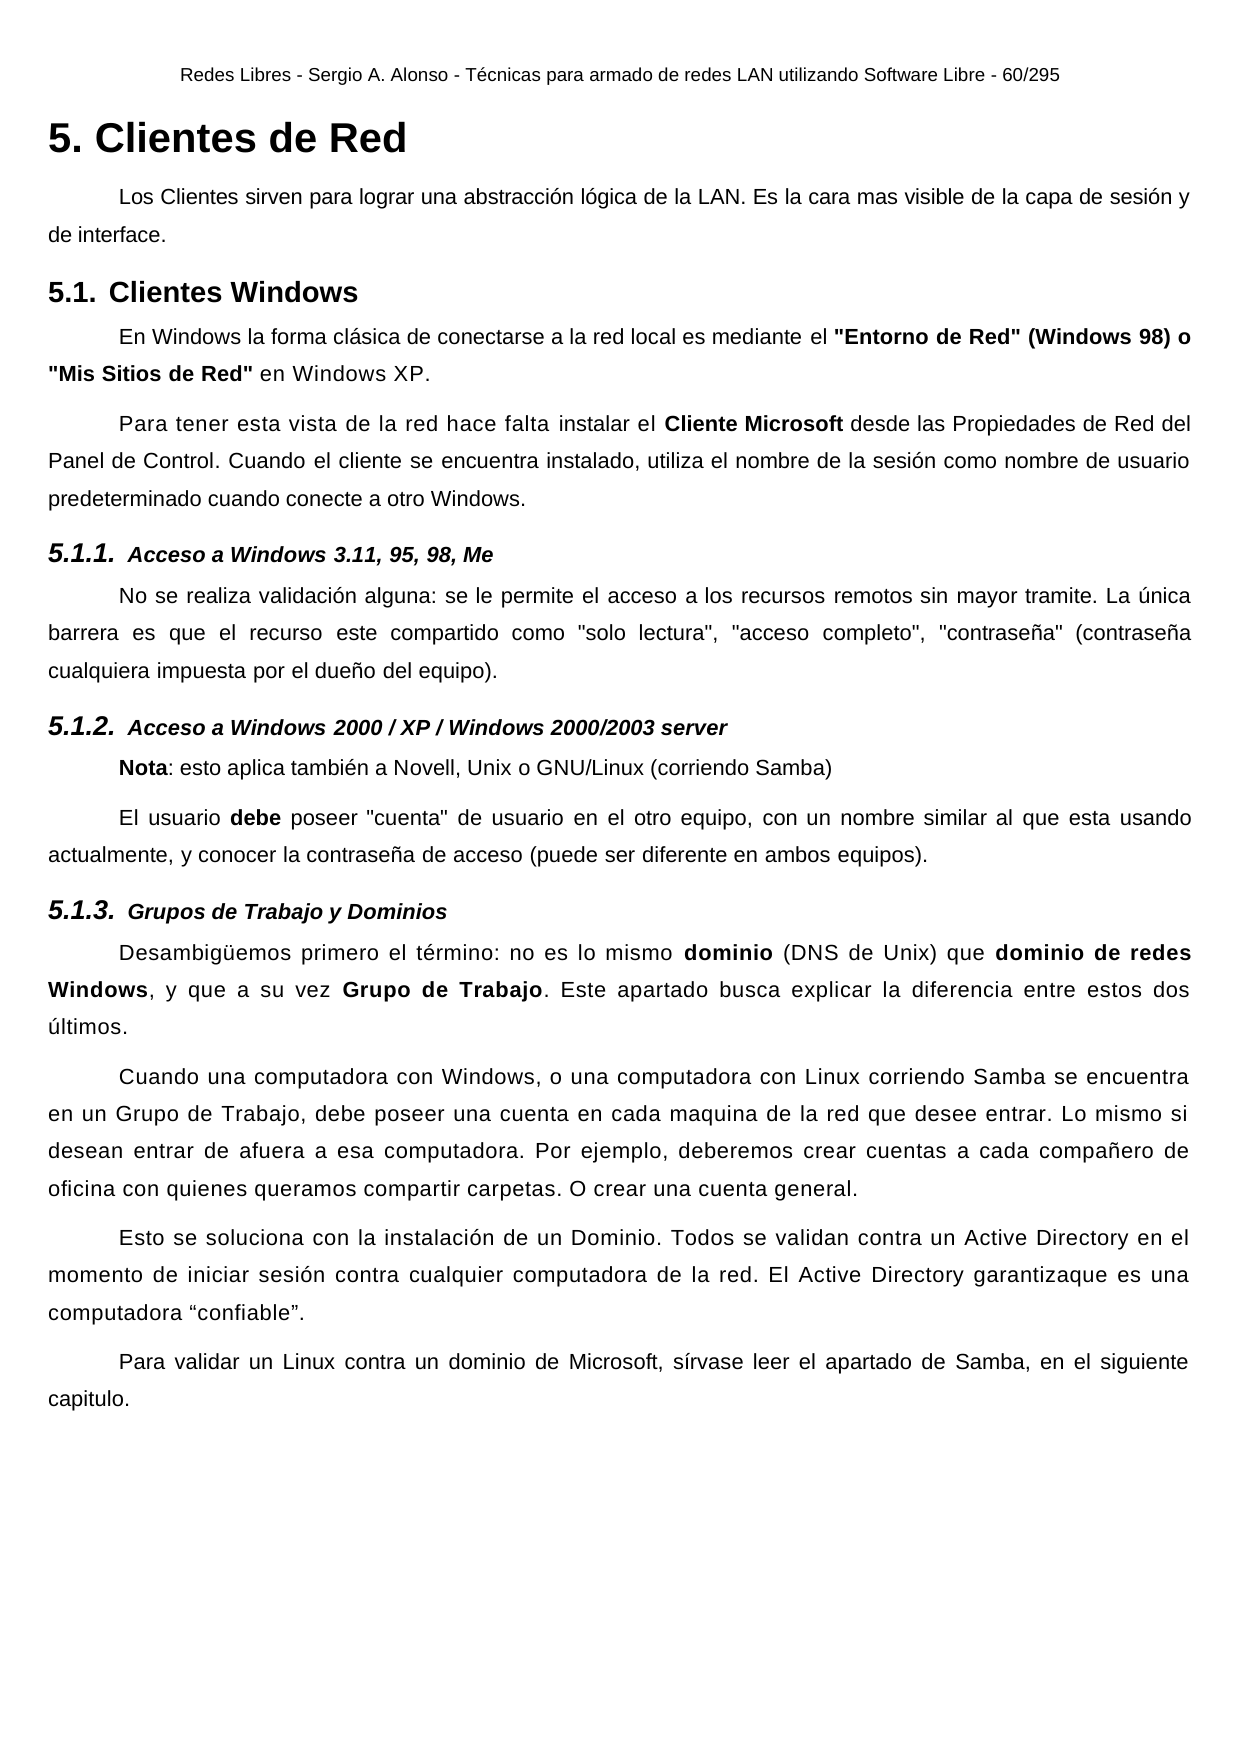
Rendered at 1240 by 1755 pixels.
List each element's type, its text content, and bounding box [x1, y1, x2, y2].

text En Windows la forma clásica de conectarse a la red local es mediante el "Entorno de Red" (Windows 98) o "Mis Sitios de Red" en Windows XP. [48, 325, 1192, 387]
text Los Clientes sirven para lograr una abstracción lógica de la LAN. Es la cara mas visible de la capa de sesión y de interface. [48, 185, 1192, 247]
subtitle Grupos de Trabajo y Dominios [48, 895, 1192, 925]
subtitle Clientes Windows [48, 276, 1192, 308]
text Para validar un Linux contra un dominio de Microsoft, sírvase leer el apartado de Samba, en el siguiente capitulo. [48, 1350, 1192, 1412]
text Esto se soluciona con la instalación de un Dominio. Todos se validan contra un Active Directory en el momento de iniciar sesión contra cualquier computadora de la red. El Active Directory garantizaque es una computadora “confiable”. [48, 1226, 1192, 1325]
text Para tener esta vista de la red hace falta instalar el Cliente Microsoft desde las Propiedades de Red del Panel de Control. Cuando el cliente se encuentra instalado, utiliza el nombre de la sesión como nombre de usuario predeterminado cuando conecte a otro Windows. [48, 412, 1192, 511]
subtitle Clientes de Red [48, 115, 1192, 162]
text Desambigüemos primero el término: no es lo mismo dominio (DNS de Unix) que dominio de redes Windows, y que a su vez Grupo de Trabajo. Este apartado busca explicar la diferencia entre estos dos últimos. [48, 940, 1192, 1039]
text El usuario debe poseer "cuenta" de usuario en el otro equipo, con un nombre similar al que esta usando actualmente, y conocer la contraseña de acceso (puede ser diferente en ambos equipos). [48, 805, 1192, 867]
text Cuando una computadora con Windows, o una computadora con Linux corriendo Samba se encuentra en un Grupo de Trabajo, debe poseer una cuenta en cada maquina de la red que desee entrar. Lo mismo si desean entrar de afuera a esa computadora. Por ejemplo, deberemos crear cuentas a cada compañero de oficina con quienes queramos compartir carpetas. O crear una cuenta general. [48, 1064, 1192, 1201]
text Nota: esto aplica también a Novell, Unix o GNU/Linux (corriendo Samba) [48, 756, 1192, 781]
subtitle Acceso a Windows 2000 / XP / Windows 2000/2003 server [48, 710, 1192, 741]
subtitle Acceso a Windows 3.11, 95, 98, Me [48, 538, 1192, 568]
text No se realiza validación alguna: se le permite el acceso a los recursos remotos sin mayor tramite. La única barrera es que el recurso este compartido como "solo lectura", "acceso completo", "contraseña" (contraseña cualquiera impuesta por el dueño del equipo). [48, 584, 1192, 683]
